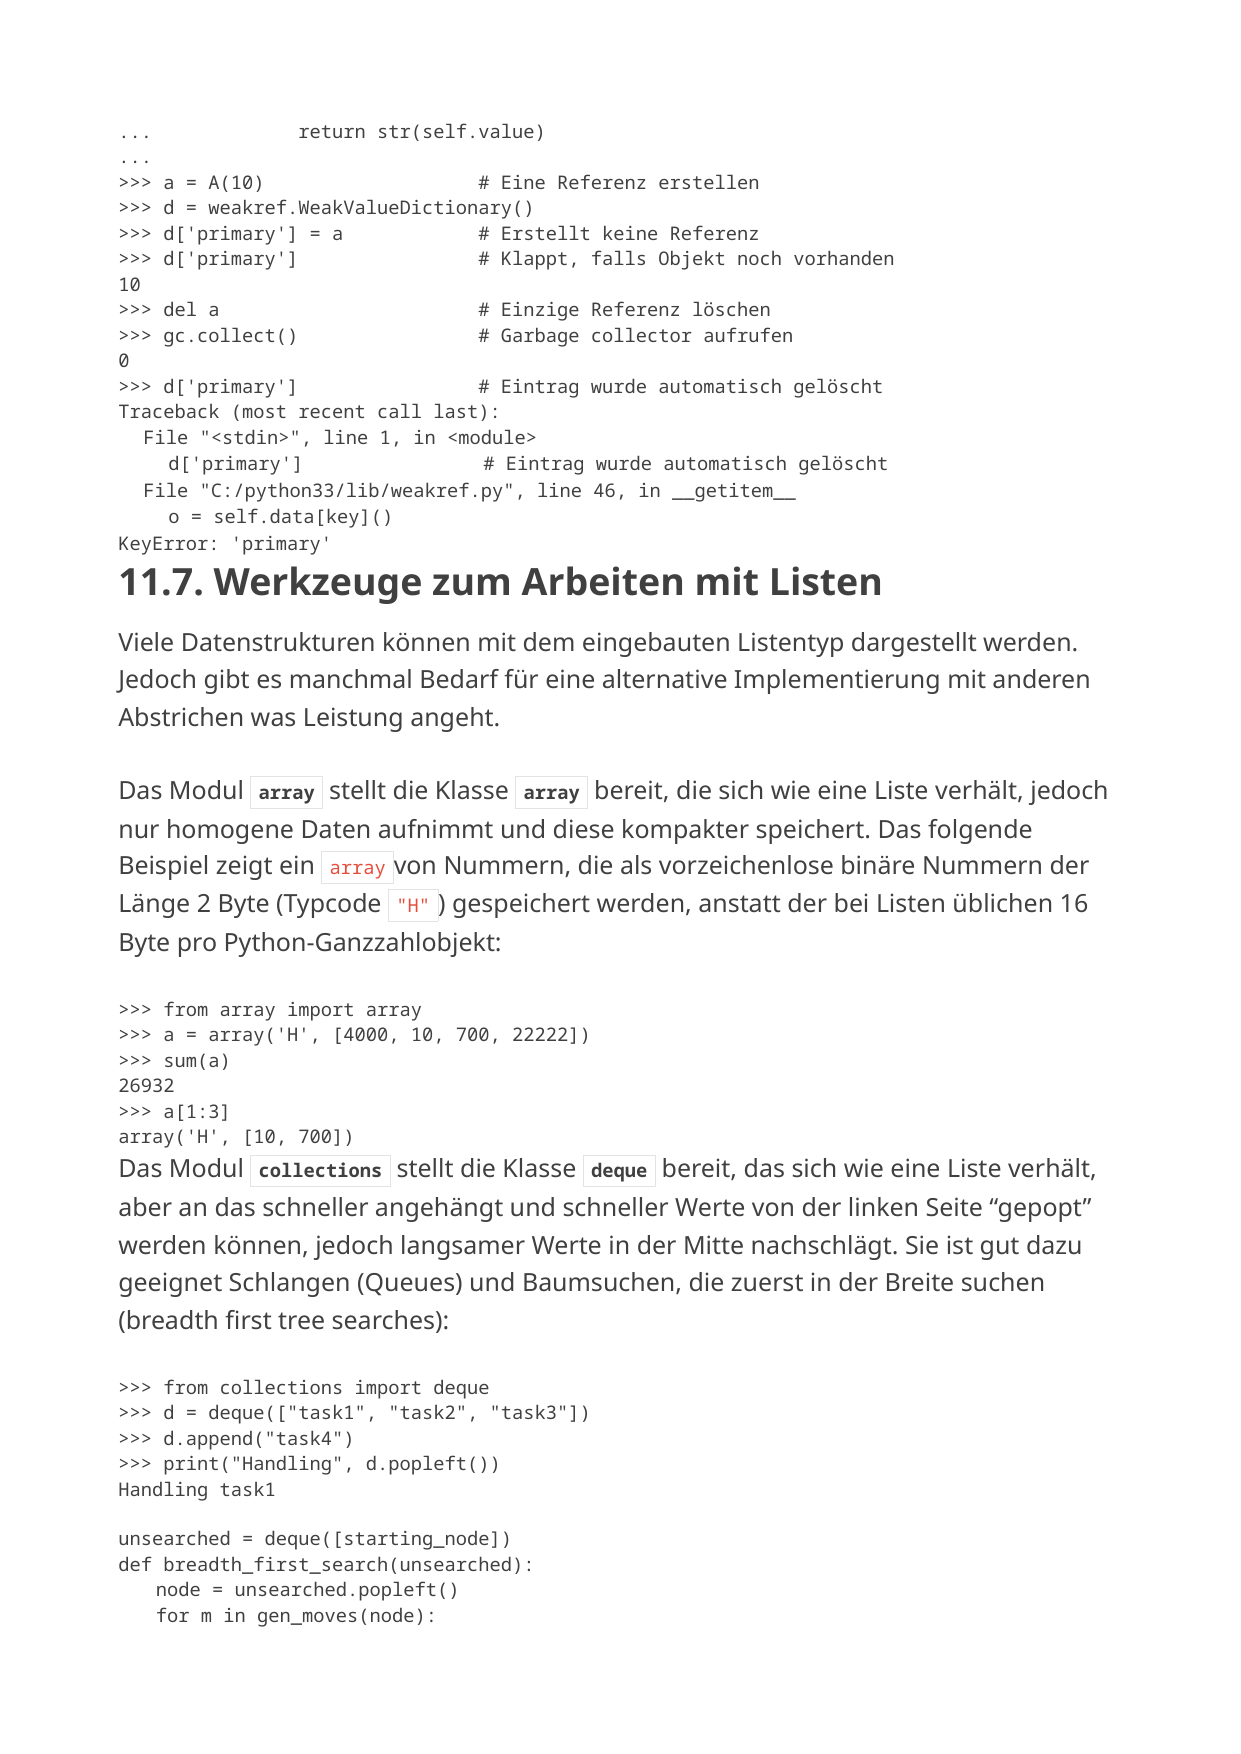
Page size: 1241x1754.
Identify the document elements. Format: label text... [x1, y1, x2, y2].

text Das Modul collections stellt die Klasse deque bereit, das sich wie eine Liste verhält, aber an das schneller angehängt und schneller Werte von der linken Seite “gepopt” werden können, jedoch langsamer Werte in der Mitte nachschlägt. Sie ist gut dazu geeignet Schlangen (Queues) und Baumsuchen, die zuerst in der Breite suchen (breadth first tree searches): [118, 1149, 1122, 1337]
text array('H', [10, 700]) [118, 1123, 1122, 1149]
text Viele Datenstrukturen können mit dem eingebauten Listentyp dargestellt werden. Jedoch gibt es manchmal Bedarf für eine alternative Implementierung mit anderen Abstrichen was Leistung angeht. [118, 621, 1122, 733]
text >>> del a # Einzige Referenz löschen [118, 297, 1122, 322]
text o = self.data[key]() [118, 503, 1122, 530]
text >>> d = deque(["task1", "task2", "task3"]) [118, 1399, 1122, 1425]
text File "<stdin>", line 1, in <module> [118, 424, 1122, 451]
text >>> from array import array [118, 996, 1122, 1021]
text >>> d.append("task4") [118, 1425, 1122, 1451]
text >>> sum(a) [118, 1047, 1122, 1072]
text 26932 [118, 1072, 1122, 1098]
text 0 [118, 348, 1122, 373]
text Das Modul array stellt die Klasse array bereit, die sich wie eine Liste verhält, jedoch nur homogene Daten aufnimmt und diese kompakter speichert. Das folgende Beispiel zeigt ein arrayvon Nummern, die als vorzeichenlose binäre Nummern der Länge 2 Byte (Typcode "H") gespeichert werden, anstatt der bei Listen üblichen 16 Byte pro Python-Ganzzahlobjekt: [118, 771, 1122, 958]
text KeyError: 'primary' [118, 530, 1122, 555]
text >>> d['primary'] = a # Erstellt keine Referenz [118, 220, 1122, 246]
text Traceback (most recent call last): [118, 399, 1122, 424]
text Handling task1 [118, 1476, 1122, 1502]
text >>> d['primary'] # Eintrag wurde automatisch gelöscht [118, 373, 1122, 399]
text node = unsearched.popleft() [118, 1576, 1122, 1603]
text ... [118, 144, 1122, 169]
text File "C:/python33/lib/weakref.py", line 46, in __getitem__ [118, 477, 1122, 503]
text >>> d['primary'] # Klappt, falls Objekt noch vorhanden [118, 246, 1122, 271]
text unsearched = deque([starting_node]) [118, 1525, 1122, 1551]
text >>> a[1:3] [118, 1098, 1122, 1123]
text ... return str(self.value) [118, 118, 1122, 144]
text >>> a = array('H', [4000, 10, 700, 22222]) [118, 1021, 1122, 1047]
text >>> print("Handling", d.popleft()) [118, 1451, 1122, 1476]
text >>> d = weakref.WeakValueDictionary() [118, 195, 1122, 220]
subtitle 11.7. Werkzeuge zum Arbeiten mit Listen [118, 555, 1122, 606]
text >>> a = A(10) # Eine Referenz erstellen [118, 169, 1122, 195]
text >>> from collections import deque [118, 1374, 1122, 1399]
text for m in gen_moves(node): [118, 1603, 1122, 1629]
text 10 [118, 271, 1122, 297]
text d['primary'] # Eintrag wurde automatisch gelöscht [118, 451, 1122, 477]
text >>> gc.collect() # Garbage collector aufrufen [118, 322, 1122, 348]
text def breadth_first_search(unsearched): [118, 1551, 1122, 1576]
